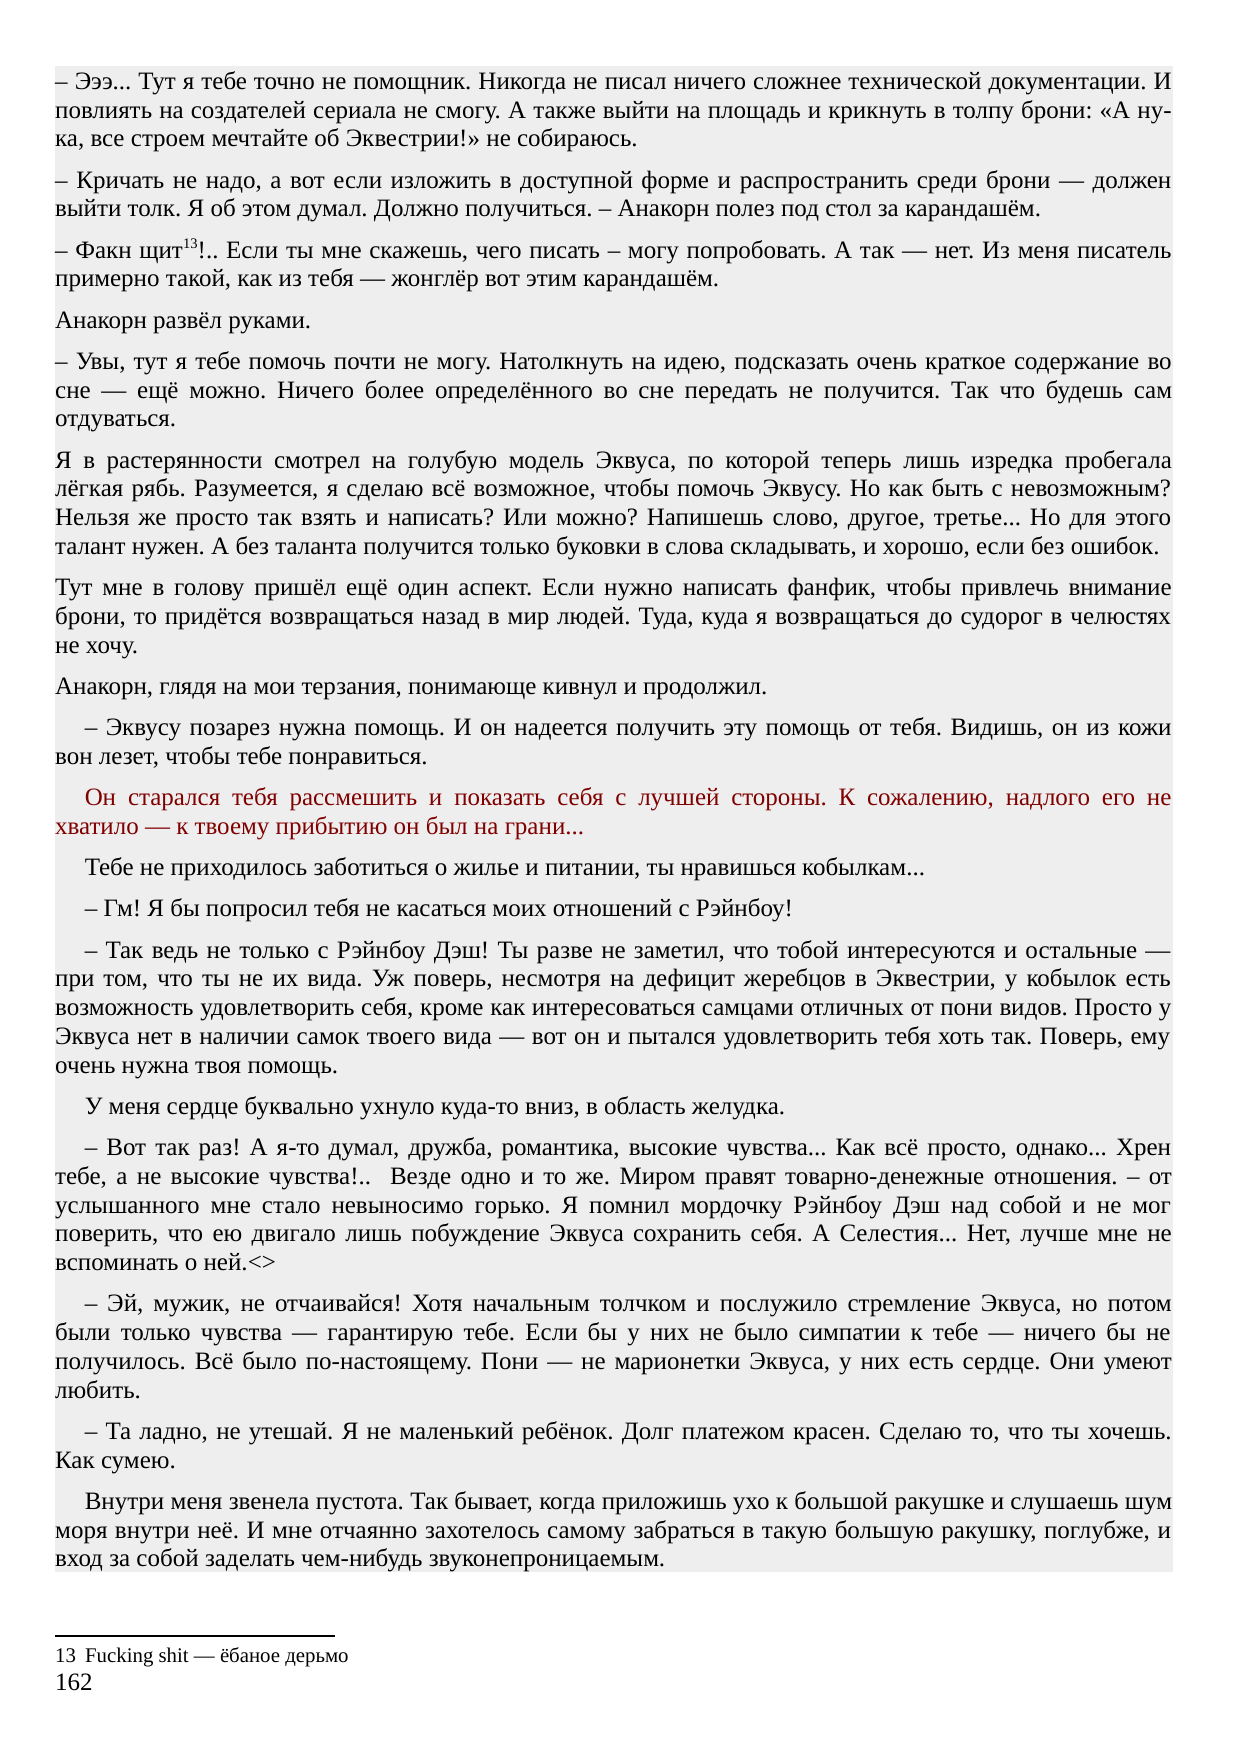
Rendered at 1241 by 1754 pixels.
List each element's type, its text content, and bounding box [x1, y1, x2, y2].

text Он старался тебя рассмешить и показать себя с лучшей стороны. К сожалению, надлого его не хватило — к твоему прибытию он был на грани... [55, 782, 1173, 840]
text – Эээ... Тут я тебе точно не помощник. Никогда не писал ничего сложнее технической документации. И повлиять на создателей сериала не смогу. А также выйти на площадь и крикнуть в толпу брони: «А ну-ка, все строем мечтайте об Эквестрии!» не собираюсь. [55, 66, 1173, 152]
text – Эй, мужик, не отчаивайся! Хотя начальным толчком и послужило стремление Эквуса, но потом были только чувства — гарантирую тебе. Если бы у них не было симпатии к тебе — ничего бы не получилось. Всё было по-настоящему. Пони — не марионетки Эквуса, у них есть сердце. Они умеют любить. [55, 1288, 1173, 1403]
text – Вот так раз! А я-то думал, дружба, романтика, высокие чувства... Как всё просто, однако... Хрен тебе, а не высокие чувства!.. Везде одно и то же. Миром правят товарно-денежные отношения. – от услышанного мне стало невыносимо горько. Я помнил мордочку Рэйнбоу Дэш над собой и не мог поверить, что ею двигало лишь побуждение Эквуса сохранить себя. А Селестия... Нет, лучше мне не вспоминать о ней.<> [55, 1132, 1173, 1276]
text Анакорн, глядя на мои терзания, понимающе кивнул и продолжил. [55, 671, 1173, 700]
text – Эквусу позарез нужна помощь. И он надеется получить эту помощь от тебя. Видишь, он из кожи вон лезет, чтобы тебе понравиться. [55, 712, 1173, 770]
text У меня сердце буквально ухнуло куда-то вниз, в область желудка. [55, 1091, 1173, 1120]
text – Гм! Я бы попросил тебя не касаться моих отношений с Рэйнбоу! [55, 893, 1173, 922]
text Тебе не приходилось заботиться о жилье и питании, ты нравишься кобылкам... [55, 852, 1173, 881]
text – Факн щит!.. Если ты мне скажешь, чего писать – могу попробовать. А так — нет. Из меня писатель примерно такой, как из тебя — жонглёр вот этим карандашём. [55, 235, 1173, 292]
text – Кричать не надо, а вот если изложить в доступной форме и распространить среди брони — должен выйти толк. Я об этом думал. Должно получиться. – Анакорн полез под стол за карандашём. [55, 165, 1173, 222]
text – Увы, тут я тебе помочь почти не могу. Натолкнуть на идею, подсказать очень краткое содержание во сне — ещё можно. Ничего более определённого во сне передать не получится. Так что будешь сам отдуваться. [55, 346, 1173, 432]
text Внутри меня звенела пустота. Так бывает, когда приложишь ухо к большой ракушке и слушаешь шум моря внутри неё. И мне отчаянно захотелось самому забраться в такую большую ракушку, поглубже, и вход за собой заделать чем-нибудь звуконепроницаемым. [55, 1486, 1173, 1572]
text – Так ведь не только с Рэйнбоу Дэш! Ты разве не заметил, что тобой интересуются и остальные — при том, что ты не их вида. Уж поверь, несмотря на дефицит жеребцов в Эквестрии, у кобылок есть возможность удовлетворить себя, кроме как интересоваться самцами отличных от пони видов. Просто у Эквуса нет в наличии самок твоего вида — вот он и пытался удовлетворить тебя хоть так. Поверь, ему очень нужна твоя помощь. [55, 935, 1173, 1078]
text Тут мне в голову пришёл ещё один аспект. Если нужно написать фанфик, чтобы привлечь внимание брони, то придётся возвращаться назад в мир людей. Туда, куда я возвращаться до судорог в челюстях не хочу. [55, 572, 1173, 658]
text Я в растерянности смотрел на голубую модель Эквуса, по которой теперь лишь изредка пробегала лёгкая рябь. Разумеется, я сделаю всё возможное, чтобы помочь Эквусу. Но как быть с невозможным? Нельзя же просто так взять и написать? Или можно? Напишешь слово, другое, третье... Но для этого талант нужен. А без таланта получится только буковки в слова складывать, и хорошо, если без ошибок. [55, 445, 1173, 560]
text Fucking shit — ёбаное дерьмо [55, 1642, 1173, 1667]
text Анакорн развёл руками. [55, 305, 1173, 333]
text – Та ладно, не утешай. Я не маленький ребёнок. Долг платежом красен. Сделаю то, что ты хочешь. Как сумею. [55, 1416, 1173, 1473]
